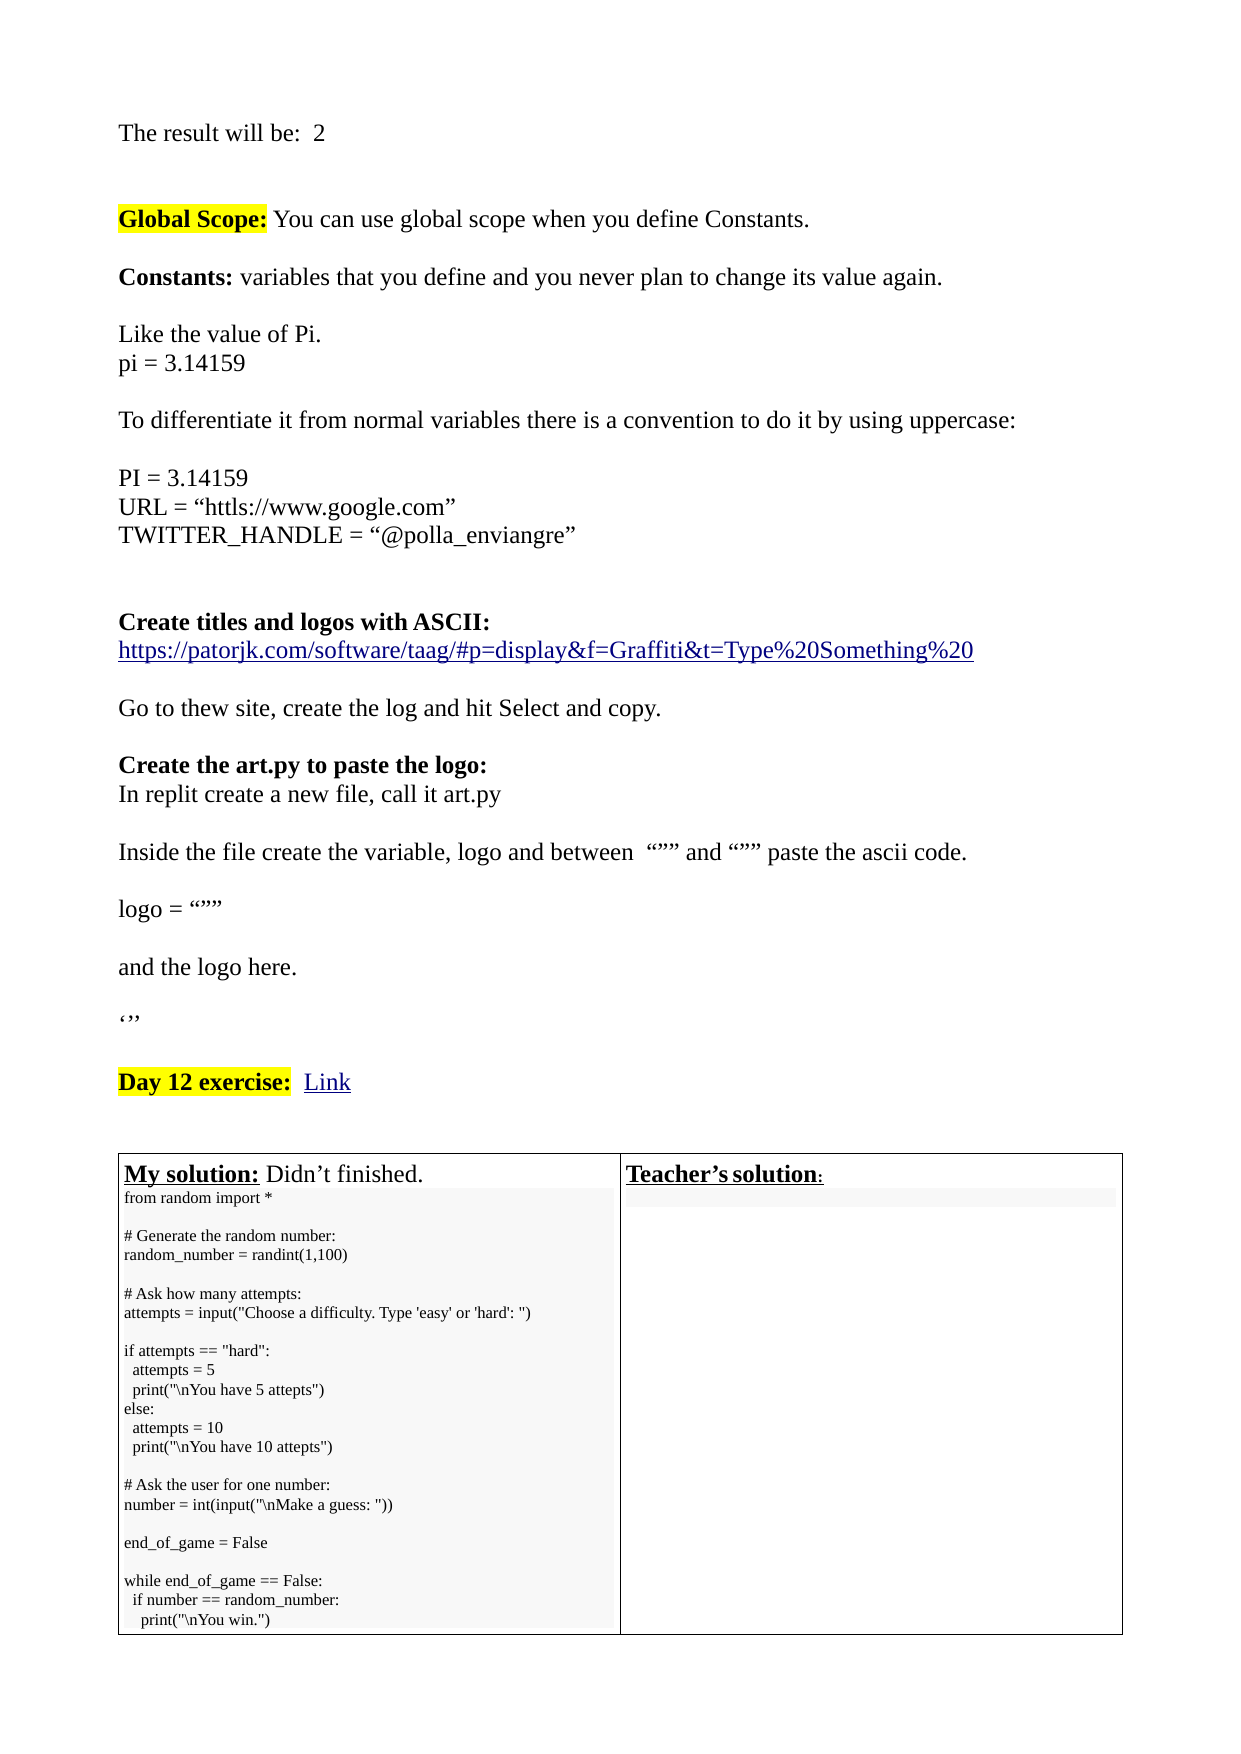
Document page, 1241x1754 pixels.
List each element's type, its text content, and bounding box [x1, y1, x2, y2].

text To differentiate it from normal variables there is a convention to do it by using uppercase: [118, 406, 1122, 434]
text TWITTER_HANDLE = “@polla_enviangre” [118, 521, 1122, 549]
text Inside the file create the variable, logo and between “”” and “”” paste the ascii code. [118, 837, 1122, 866]
text Day 12 exercise: Link [118, 1067, 1122, 1096]
text Go to thew site, create the log and hit Select and copy. [118, 693, 1122, 722]
table_header My solution: Didn’t finished. from random import * # Generate the random number: random_number = randint(1,100) # Ask how many attempts: attempts = input("Choose a difficulty. Type 'easy' or 'hard': ") if attempts == "hard": attempts = 5 print("\nYou have 5 attepts") else: attempts = 10 print("\nYou have 10 attepts") # Ask the user for one number: number = int(input("\nMake a guess: ")) end_of_game = False while end_of_game == False: if number == random_number: print("\nYou win.") [119, 1154, 620, 1634]
text Constants: variables that you define and you never plan to change its value again. [118, 262, 1122, 291]
text pi = 3.14159 [118, 348, 1122, 377]
text The result will be: 2 [118, 118, 1122, 147]
text https://patorjk.com/software/taag/#p=display&f=Graffiti&t=Type%20Something%20 [118, 636, 1122, 664]
text Create titles and logos with ASCII: [118, 607, 1122, 636]
text and the logo here. [118, 952, 1122, 981]
text Create the art.py to paste the logo: [118, 751, 1122, 779]
text ‘’’ [118, 1009, 1122, 1038]
text PI = 3.14159 [118, 463, 1122, 492]
text logo = “”” [118, 894, 1122, 923]
text Like the value of Pi. [118, 319, 1122, 348]
text Global Scope: You can use global scope when you define Constants. [118, 204, 1122, 233]
table_header Teacher’s solution: [621, 1154, 1122, 1634]
text URL = “httls://www.google.com” [118, 492, 1122, 521]
text In replit create a new file, call it art.py [118, 779, 1122, 808]
